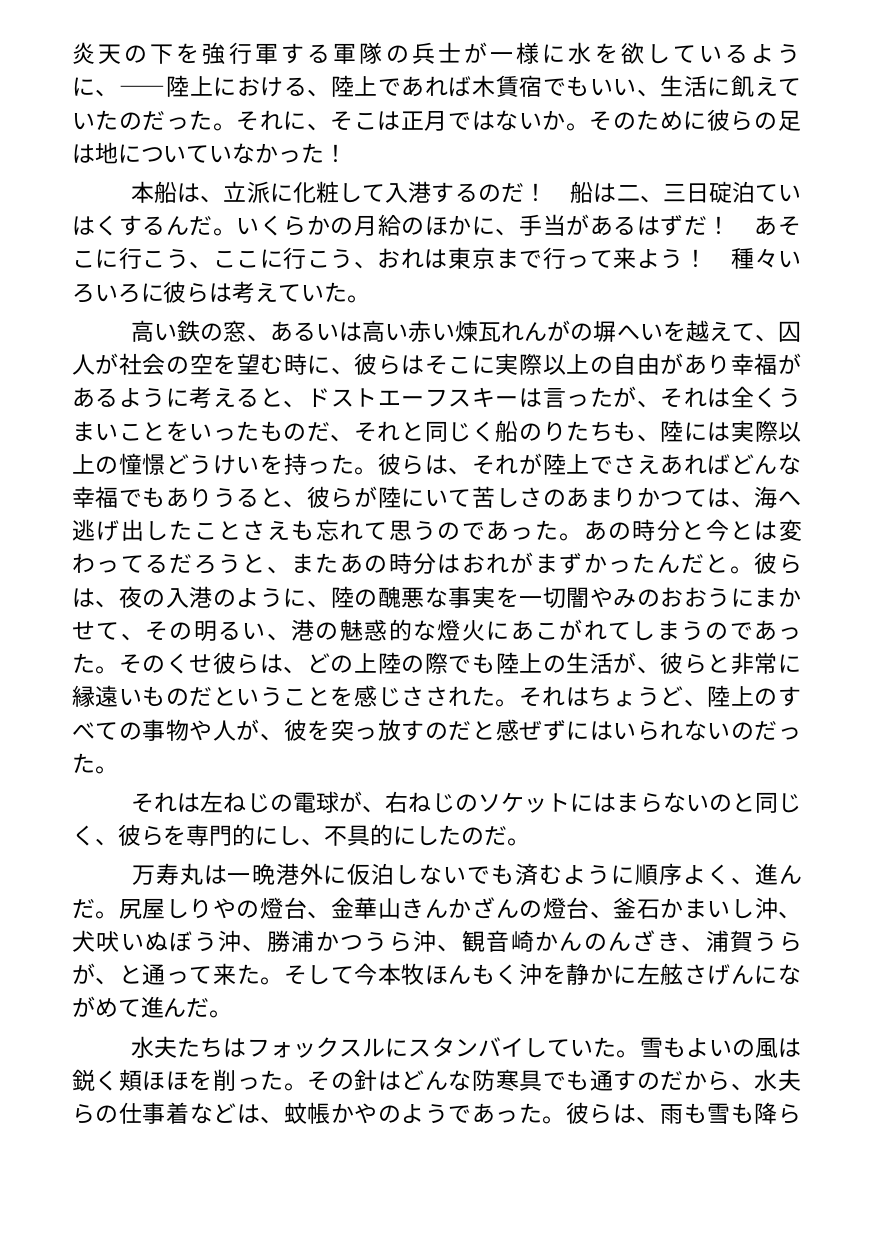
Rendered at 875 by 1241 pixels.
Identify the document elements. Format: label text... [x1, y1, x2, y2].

text 高い鉄の窓、あるいは高い赤い煉瓦れんがの塀へいを越えて、囚人が社会の空を望む時に、彼らはそこに実際以上の自由があり幸福があるように考えると、ドストエーフスキーは言ったが、それは全くうまいことをいったものだ、それと同じく船のりたちも、陸には実際以上の憧憬どうけいを持った。彼らは、それが陸上でさえあればどんな幸福でもありうると、彼らが陸にいて苦しさのあまりかつては、海へ逃げ出したことさえも忘れて思うのであった。あの時分と今とは変わってるだろうと、またあの時分はおれがまずかったんだと。彼らは、夜の入港のように、陸の醜悪な事実を一切闇やみのおおうにまかせて、その明るい、港の魅惑的な燈火にあこがれてしまうのであった。そのくせ彼らは、どの上陸の際でも陸上の生活が、彼らと非常に縁遠いものだということを感じさされた。それはちょうど、陸上のすべての事物や人が、彼を突っ放すのだと感ぜずにはいられないのだった。 [72, 314, 802, 779]
text 炎天の下を強行軍する軍隊の兵士が一様に水を欲しているように、――陸上における、陸上であれば木賃宿でもいい、生活に飢えていたのだった。それに、そこは正月ではないか。そのために彼らの足は地についていなかった！ [72, 36, 802, 169]
text 本船は、立派に化粧して入港するのだ！ 船は二、三日碇泊ていはくするんだ。いくらかの月給のほかに、手当があるはずだ！ あそこに行こう、ここに行こう、おれは東京まで行って来よう！ 種々いろいろに彼らは考えていた。 [72, 175, 802, 308]
text 水夫たちはフォックスルにスタンバイしていた。雪もよいの風は鋭く頬ほほを削った。その針はどんな防寒具でも通すのだから、水夫らの仕事着などは、蚊帳かやのようであった。彼らは、雨も雪も降ら [72, 1029, 802, 1129]
text それは左ねじの電球が、右ねじのソケットにはまらないのと同じく、彼らを専門的にし、不具的にしたのだ。 [72, 785, 802, 851]
text 万寿丸は一晩港外に仮泊しないでも済むように順序よく、進んだ。尻屋しりやの燈台、金華山きんかざんの燈台、釜石かまいし沖、犬吠いぬぼう沖、勝浦かつうら沖、観音崎かんのんざき、浦賀うらが、と通って来た。そして今本牧ほんもく沖を静かに左舷さげんにながめて進んだ。 [72, 857, 802, 1023]
